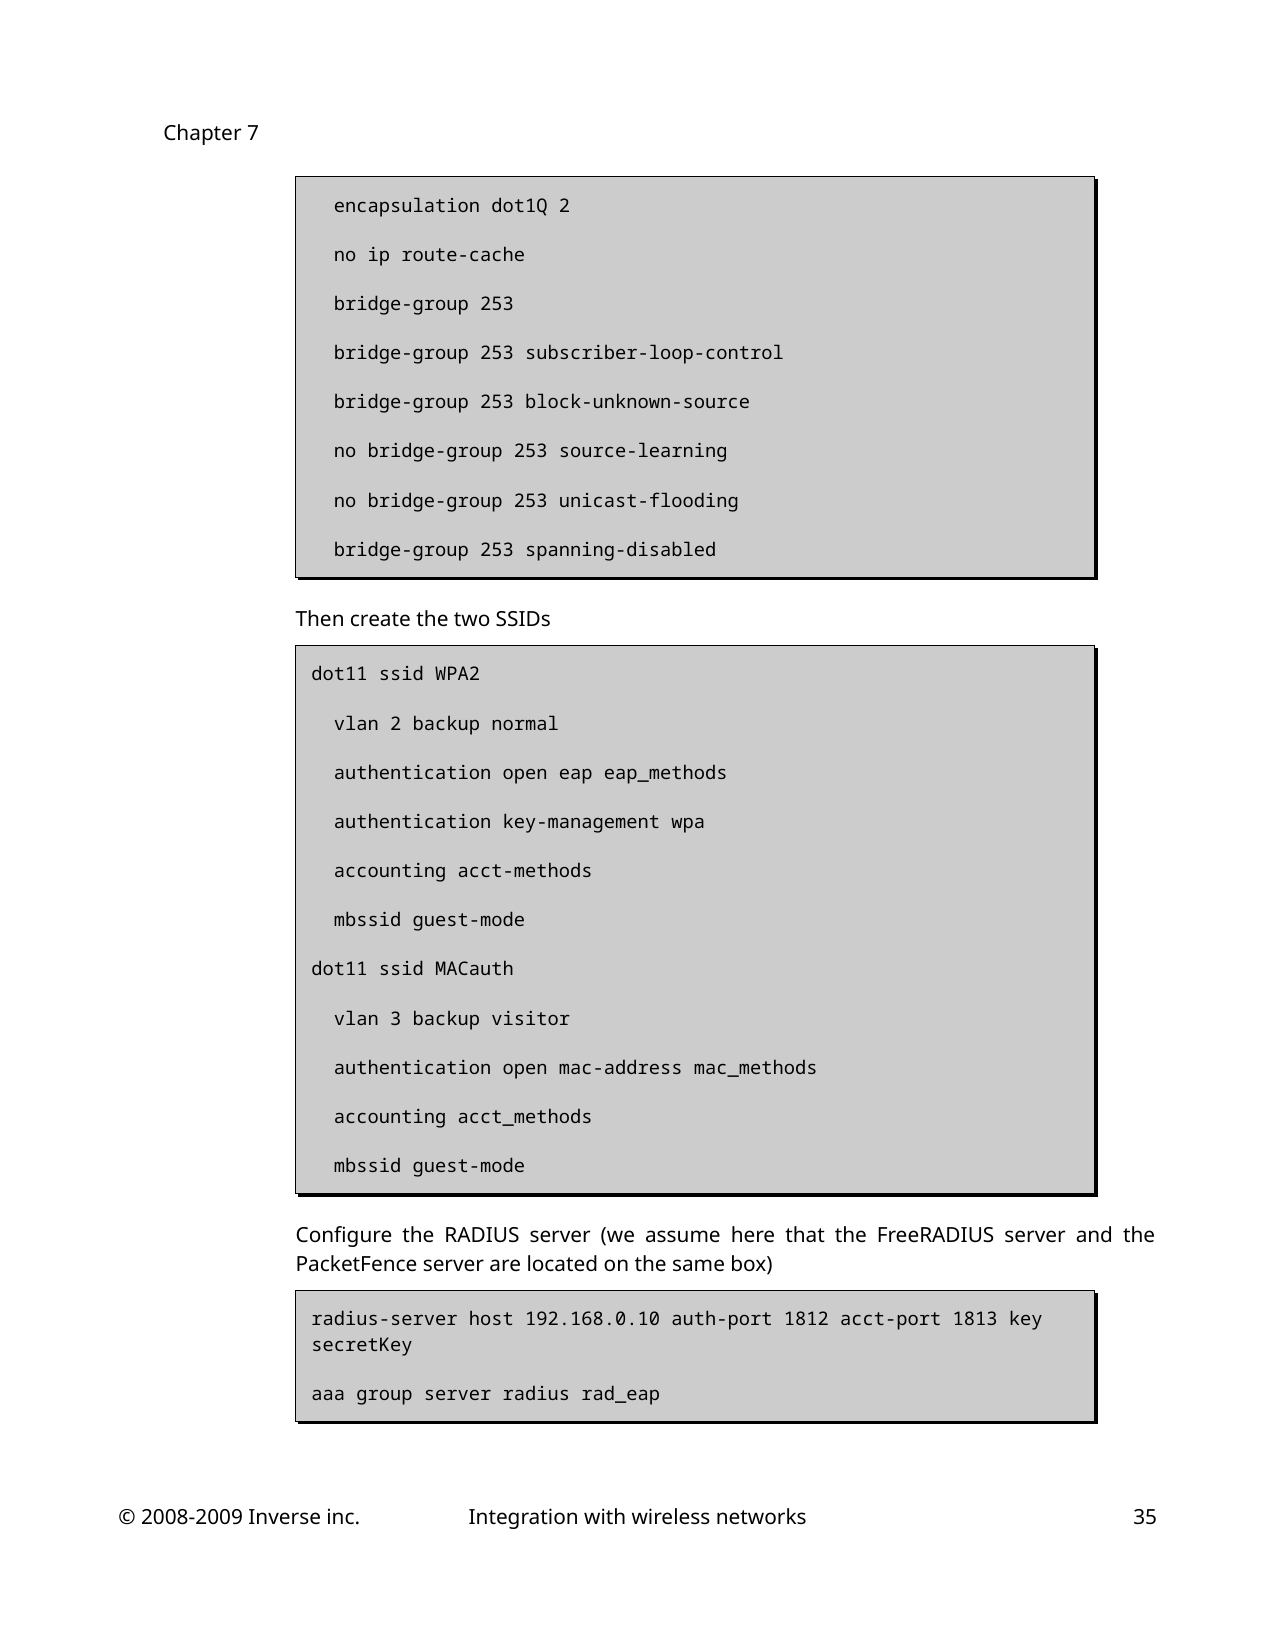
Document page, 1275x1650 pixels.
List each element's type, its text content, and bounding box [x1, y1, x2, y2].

text bridge-group 253 spanning-disabled [296, 520, 1094, 577]
text vlan 2 backup normal [296, 694, 1094, 735]
text authentication open mac-address mac_methods [296, 1038, 1094, 1079]
text accounting acct_methods [296, 1087, 1094, 1129]
text bridge-group 253 [296, 274, 1094, 316]
text accounting acct-methods [296, 842, 1094, 883]
text authentication key-management wpa [296, 792, 1094, 834]
text mbssid guest-mode [296, 1137, 1094, 1193]
text aaa group server radius rad_eap [296, 1364, 1094, 1421]
text vlan 3 backup visitor [296, 989, 1094, 1030]
text mbssid guest-mode [296, 891, 1094, 932]
text Configure the RADIUS server (we assume here that the FreeRADIUS server and the PacketFence server are located on the same box) [295, 1220, 1157, 1277]
text bridge-group 253 block-unknown-source [296, 373, 1094, 414]
text authentication open eap eap_methods [296, 743, 1094, 784]
text radius-server host 192.168.0.10 auth-port 1812 acct-port 1813 key secretKey [296, 1291, 1094, 1357]
text no ip route-cache [296, 225, 1094, 267]
text Then create the two SSIDs [295, 604, 1157, 632]
text encapsulation dot1Q 2 [296, 177, 1094, 217]
text bridge-group 253 subscriber-loop-control [296, 323, 1094, 365]
text no bridge-group 253 source-learning [296, 422, 1094, 463]
text dot11 ssid MACauth [296, 940, 1094, 981]
text dot11 ssid WPA2 [296, 646, 1094, 686]
text no bridge-group 253 unicast-flooding [296, 471, 1094, 512]
